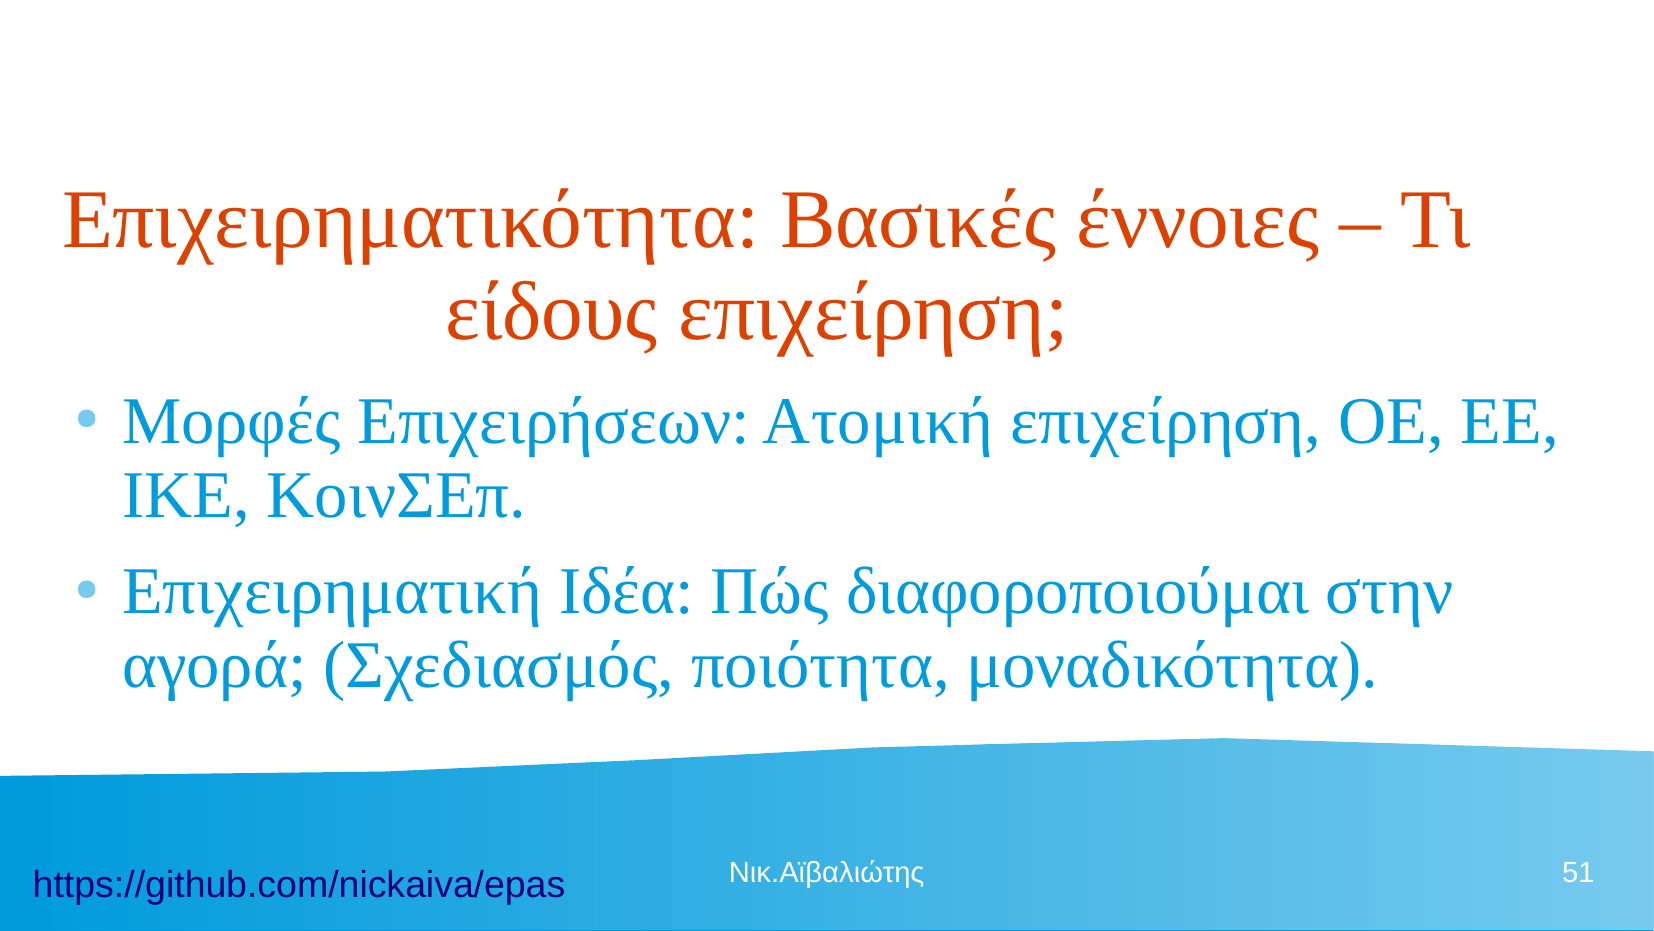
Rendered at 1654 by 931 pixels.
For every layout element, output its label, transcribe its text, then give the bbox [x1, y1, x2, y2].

title Επιχειρηματικότητα: Βασικές έννοιες – Τι είδους επιχείρηση; [29, 173, 1506, 358]
list Μορφές Επιχειρήσεων: Ατομική επιχείρηση, ΟΕ, ΕΕ, ΙΚΕ, ΚοινΣΕπ. Επιχειρηματική Ιδέα: Πώς διαφοροποιούμαι στην αγορά; (Σχεδιασμός, ποιότητα, μοναδικότητα). [59, 383, 1595, 709]
